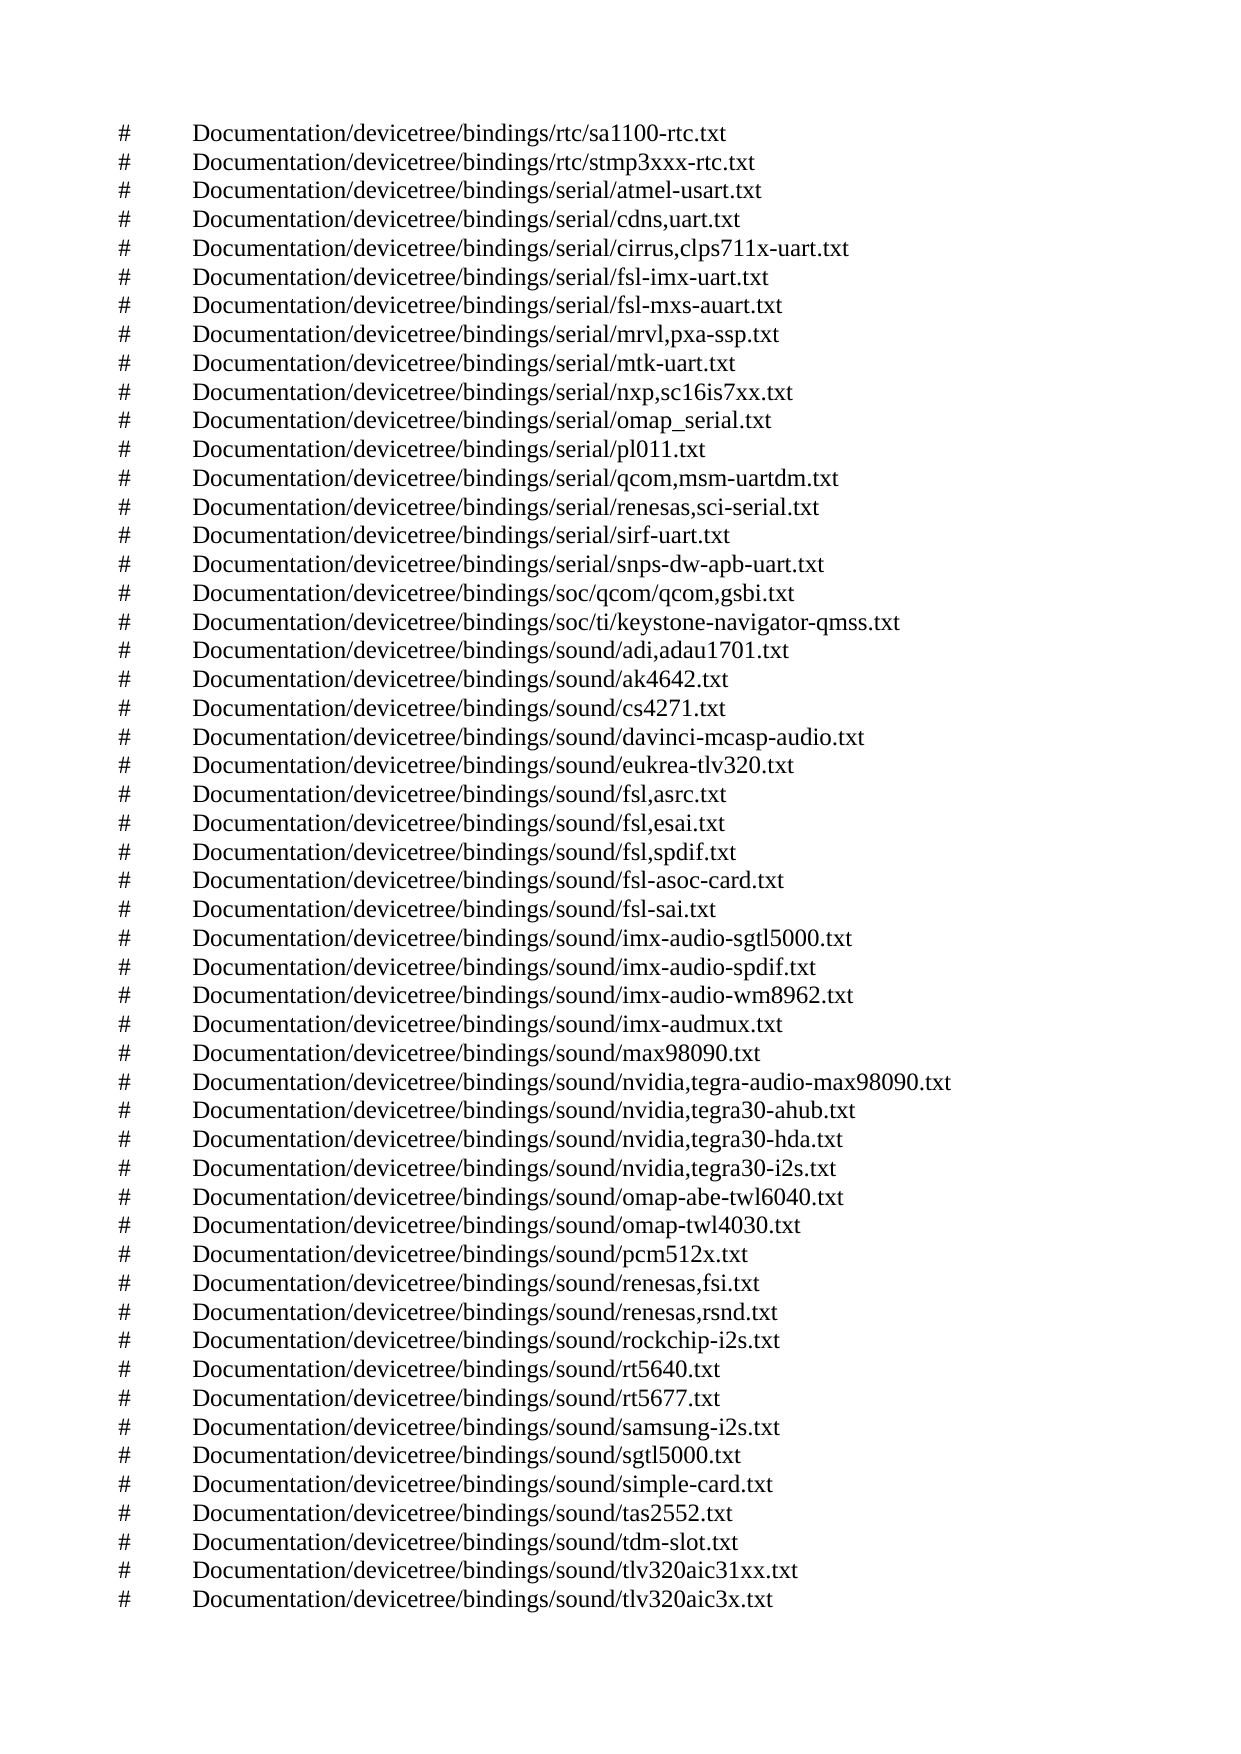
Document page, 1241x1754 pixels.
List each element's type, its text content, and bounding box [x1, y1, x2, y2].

text # Documentation/devicetree/bindings/serial/renesas,sci-serial.txt [118, 492, 1122, 521]
text # Documentation/devicetree/bindings/sound/sgtl5000.txt [118, 1441, 1122, 1469]
text # Documentation/devicetree/bindings/sound/fsl-sai.txt [118, 894, 1122, 923]
text # Documentation/devicetree/bindings/sound/rt5640.txt [118, 1354, 1122, 1383]
text # Documentation/devicetree/bindings/serial/fsl-mxs-auart.txt [118, 291, 1122, 319]
text # Documentation/devicetree/bindings/sound/davinci-mcasp-audio.txt [118, 722, 1122, 751]
text # Documentation/devicetree/bindings/serial/mtk-uart.txt [118, 348, 1122, 377]
text # Documentation/devicetree/bindings/serial/omap_serial.txt [118, 406, 1122, 434]
text # Documentation/devicetree/bindings/serial/nxp,sc16is7xx.txt [118, 377, 1122, 406]
text # Documentation/devicetree/bindings/serial/sirf-uart.txt [118, 521, 1122, 549]
text # Documentation/devicetree/bindings/sound/nvidia,tegra-audio-max98090.txt [118, 1067, 1122, 1096]
text # Documentation/devicetree/bindings/sound/cs4271.txt [118, 693, 1122, 722]
text # Documentation/devicetree/bindings/sound/tas2552.txt [118, 1498, 1122, 1527]
text # Documentation/devicetree/bindings/sound/samsung-i2s.txt [118, 1412, 1122, 1441]
text # Documentation/devicetree/bindings/sound/eukrea-tlv320.txt [118, 751, 1122, 779]
text # Documentation/devicetree/bindings/sound/fsl,esai.txt [118, 808, 1122, 837]
text # Documentation/devicetree/bindings/sound/fsl,asrc.txt [118, 779, 1122, 808]
text # Documentation/devicetree/bindings/sound/rt5677.txt [118, 1383, 1122, 1412]
text # Documentation/devicetree/bindings/sound/omap-abe-twl6040.txt [118, 1182, 1122, 1211]
text # Documentation/devicetree/bindings/sound/pcm512x.txt [118, 1239, 1122, 1268]
text # Documentation/devicetree/bindings/sound/nvidia,tegra30-i2s.txt [118, 1153, 1122, 1182]
text # Documentation/devicetree/bindings/serial/snps-dw-apb-uart.txt [118, 549, 1122, 578]
text # Documentation/devicetree/bindings/sound/imx-audmux.txt [118, 1009, 1122, 1038]
text # Documentation/devicetree/bindings/serial/cirrus,clps711x-uart.txt [118, 233, 1122, 262]
text # Documentation/devicetree/bindings/sound/renesas,rsnd.txt [118, 1297, 1122, 1326]
text # Documentation/devicetree/bindings/sound/max98090.txt [118, 1038, 1122, 1067]
text # Documentation/devicetree/bindings/sound/adi,adau1701.txt [118, 636, 1122, 664]
text # Documentation/devicetree/bindings/sound/imx-audio-spdif.txt [118, 952, 1122, 981]
text # Documentation/devicetree/bindings/sound/nvidia,tegra30-ahub.txt [118, 1096, 1122, 1124]
text # Documentation/devicetree/bindings/sound/imx-audio-wm8962.txt [118, 981, 1122, 1009]
text # Documentation/devicetree/bindings/sound/simple-card.txt [118, 1469, 1122, 1498]
text # Documentation/devicetree/bindings/sound/nvidia,tegra30-hda.txt [118, 1124, 1122, 1153]
text # Documentation/devicetree/bindings/sound/fsl-asoc-card.txt [118, 866, 1122, 894]
text # Documentation/devicetree/bindings/sound/omap-twl4030.txt [118, 1211, 1122, 1239]
text # Documentation/devicetree/bindings/rtc/stmp3xxx-rtc.txt [118, 147, 1122, 176]
text # Documentation/devicetree/bindings/sound/tdm-slot.txt [118, 1527, 1122, 1556]
text # Documentation/devicetree/bindings/sound/tlv320aic31xx.txt [118, 1556, 1122, 1584]
text # Documentation/devicetree/bindings/serial/qcom,msm-uartdm.txt [118, 463, 1122, 492]
text # Documentation/devicetree/bindings/serial/atmel-usart.txt [118, 176, 1122, 204]
text # Documentation/devicetree/bindings/serial/pl011.txt [118, 434, 1122, 463]
text # Documentation/devicetree/bindings/soc/qcom/qcom,gsbi.txt [118, 578, 1122, 607]
text # Documentation/devicetree/bindings/soc/ti/keystone-navigator-qmss.txt [118, 607, 1122, 636]
text # Documentation/devicetree/bindings/sound/ak4642.txt [118, 664, 1122, 693]
text # Documentation/devicetree/bindings/serial/mrvl,pxa-ssp.txt [118, 319, 1122, 348]
text # Documentation/devicetree/bindings/sound/imx-audio-sgtl5000.txt [118, 923, 1122, 952]
text # Documentation/devicetree/bindings/serial/cdns,uart.txt [118, 204, 1122, 233]
text # Documentation/devicetree/bindings/sound/fsl,spdif.txt [118, 837, 1122, 866]
text # Documentation/devicetree/bindings/serial/fsl-imx-uart.txt [118, 262, 1122, 291]
text # Documentation/devicetree/bindings/sound/rockchip-i2s.txt [118, 1326, 1122, 1354]
text # Documentation/devicetree/bindings/rtc/sa1100-rtc.txt [118, 118, 1122, 147]
text # Documentation/devicetree/bindings/sound/renesas,fsi.txt [118, 1268, 1122, 1297]
text # Documentation/devicetree/bindings/sound/tlv320aic3x.txt [118, 1584, 1122, 1613]
